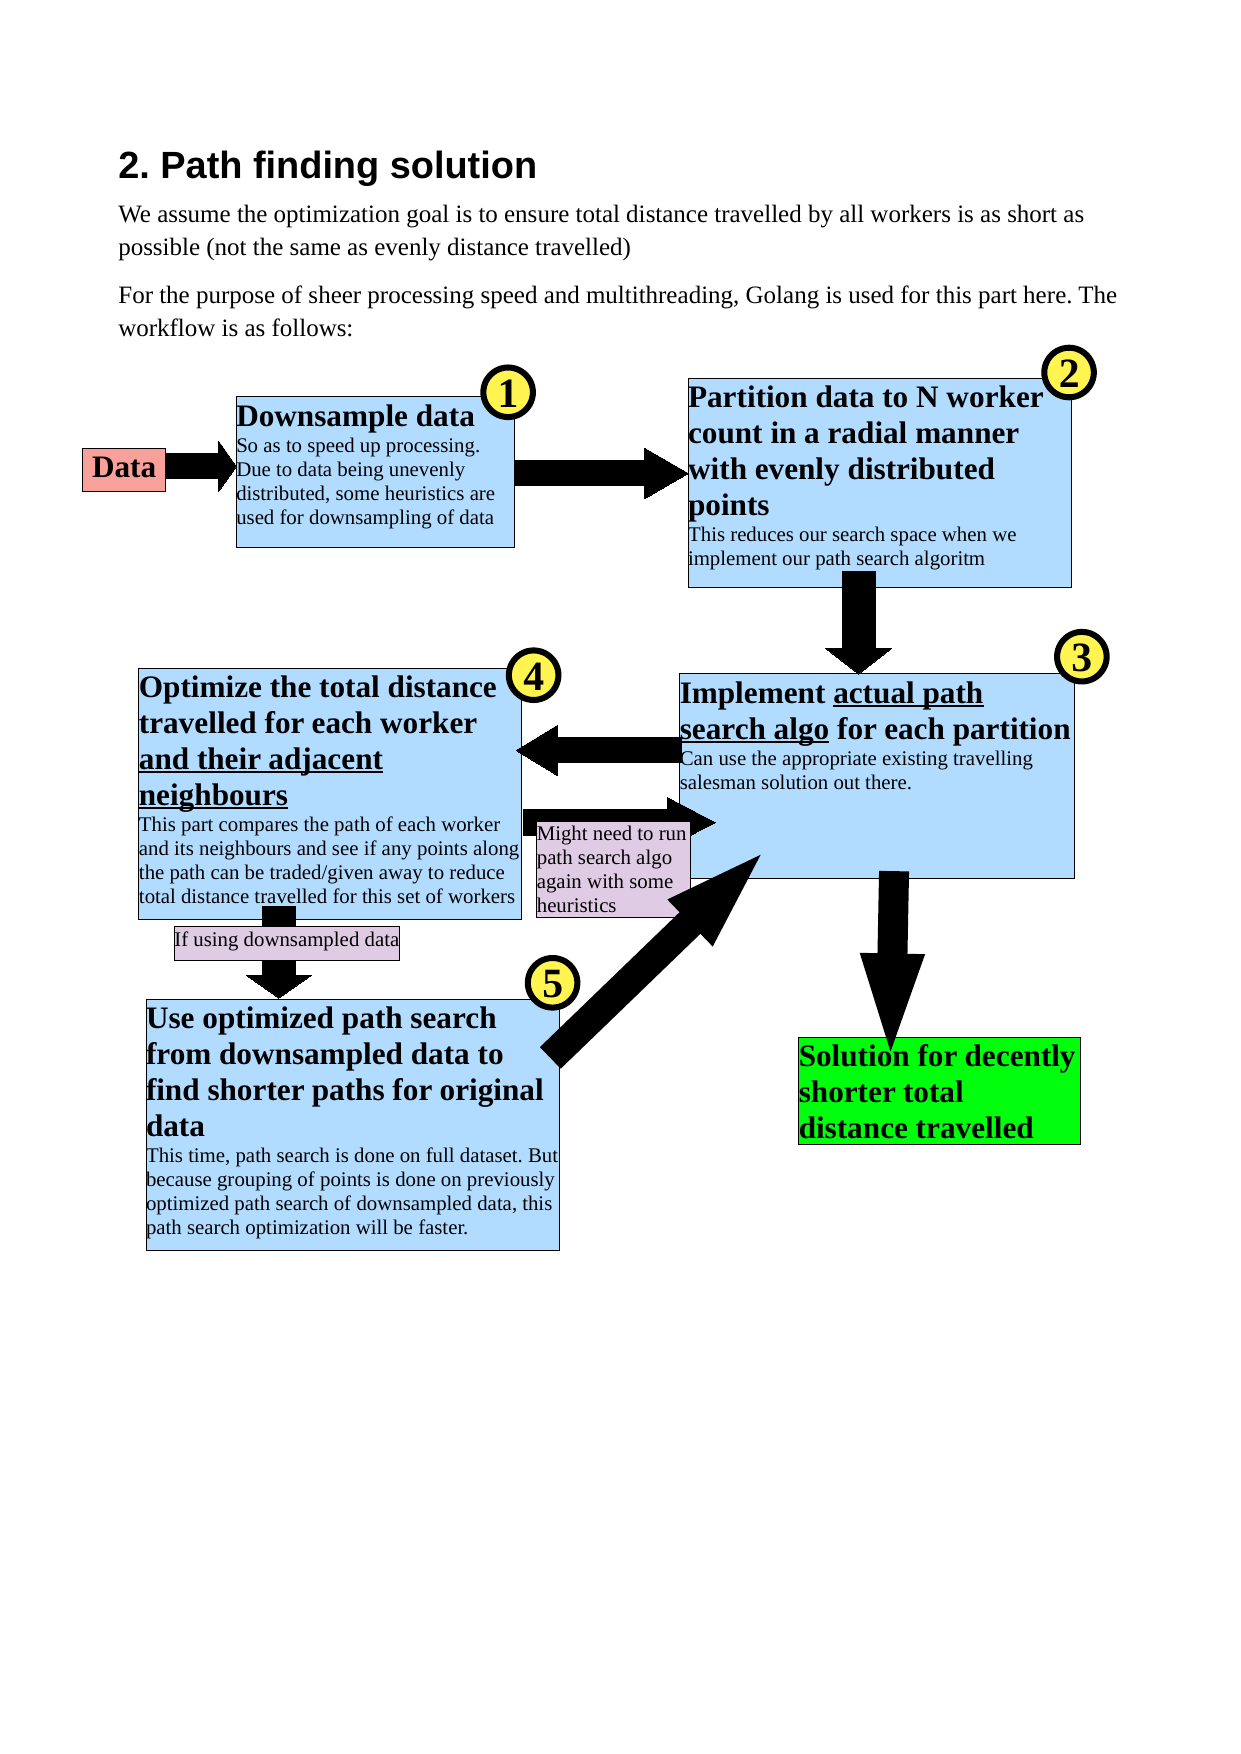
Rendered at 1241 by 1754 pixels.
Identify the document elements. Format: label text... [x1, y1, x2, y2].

subtitle 2. Path finding solution [118, 143, 1122, 187]
text We assume the optimization goal is to ensure total distance travelled by all workers is as short as possible (not the same as evenly distance travelled) [118, 199, 1122, 261]
text For the purpose of sheer processing speed and multithreading, Golang is used for this part here. The workflow is as follows: [118, 280, 1122, 342]
